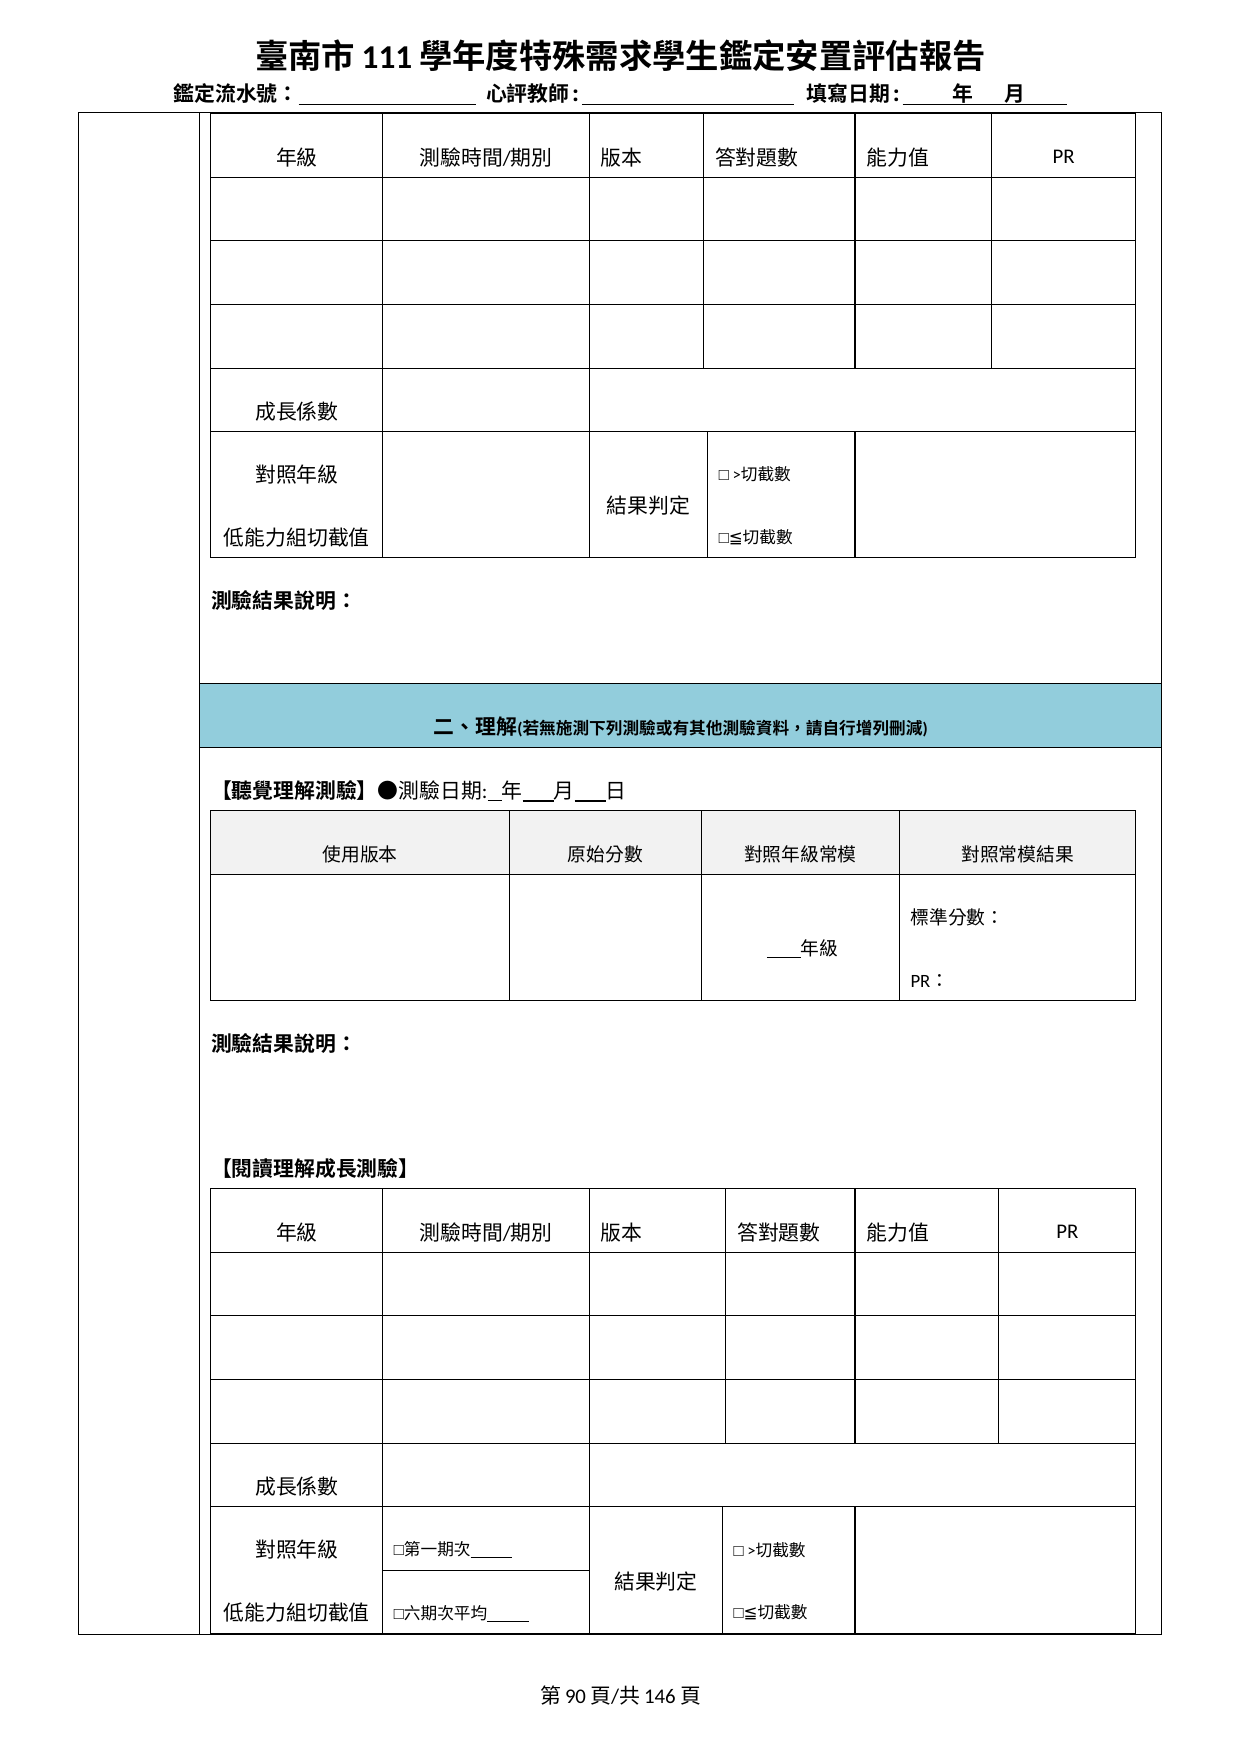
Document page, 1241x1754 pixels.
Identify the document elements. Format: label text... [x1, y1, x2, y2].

table_cell [590, 1316, 725, 1379]
table_header 版本 [590, 114, 703, 177]
table_cell 二、理解(若無施測下列測驗或有其他測驗資料，請自行增列刪減) [200, 684, 1161, 747]
table_header 能力值 [856, 114, 991, 177]
table_cell [383, 305, 589, 367]
table_header PR [999, 1189, 1135, 1252]
table_cell 成長係數 [211, 1444, 382, 1506]
table_cell 成長係數 [211, 369, 382, 431]
table_cell [726, 1316, 854, 1379]
table_cell [856, 1507, 1135, 1633]
table_cell [856, 305, 991, 367]
table_header 年級 [211, 1189, 382, 1252]
table_cell [590, 241, 703, 304]
table_cell [856, 1253, 998, 1315]
table_cell [856, 1316, 998, 1379]
table_cell [590, 1380, 725, 1442]
table_header 測驗時間/期別 [383, 114, 589, 177]
table_cell [211, 1316, 382, 1379]
table_header 能力值 [856, 1189, 998, 1252]
table_cell [726, 1380, 854, 1442]
table_cell [510, 875, 701, 1000]
table_cell [383, 369, 589, 431]
table_cell [383, 1253, 589, 1315]
table_header 使用版本 [211, 811, 509, 874]
table_cell [211, 1380, 382, 1442]
table_cell □ >切截數 □≦切截數 [708, 432, 854, 557]
table_cell [856, 432, 1135, 557]
table_header 原始分數 [510, 811, 701, 874]
table_cell [590, 305, 703, 367]
table_cell □六期次平均 [383, 1571, 589, 1633]
table_cell [590, 1253, 725, 1315]
table_cell [383, 432, 589, 557]
table_cell [704, 241, 854, 304]
table_cell [999, 1380, 1135, 1442]
table_header 測驗時間/期別 [383, 1189, 589, 1252]
table_cell □第一期次 [383, 1507, 589, 1569]
table_cell [704, 305, 854, 367]
table_cell [726, 1253, 854, 1315]
table_header 答對題數 [726, 1189, 854, 1252]
table_cell [856, 1380, 998, 1442]
table_cell [999, 1253, 1135, 1315]
table_cell 標準分數： PR： [900, 875, 1135, 1000]
table_header 對照年級常模 [702, 811, 899, 874]
table_cell [856, 178, 991, 240]
table_cell [383, 178, 589, 240]
table_cell 對照年級 低能力組切截值 [211, 432, 382, 557]
table_cell [856, 241, 991, 304]
table_cell [590, 369, 1135, 431]
table_cell [992, 305, 1135, 367]
table_cell [999, 1316, 1135, 1379]
table_cell [211, 241, 382, 304]
table_cell [383, 1380, 589, 1442]
table_header 答對題數 [704, 114, 854, 177]
table_cell [590, 178, 703, 240]
table_cell □ >切截數 □≦切截數 [723, 1507, 854, 1633]
table_cell [383, 1316, 589, 1379]
table_cell [383, 241, 589, 304]
table_cell [992, 178, 1135, 240]
table_cell 結果判定 [590, 1507, 722, 1633]
table_header 對照常模結果 [900, 811, 1135, 874]
table_cell [79, 113, 199, 1634]
table_header 年級 [211, 114, 382, 177]
table_header PR [992, 114, 1135, 177]
table_cell [704, 178, 854, 240]
table_cell [211, 875, 509, 1000]
table_cell [383, 1444, 589, 1506]
table_cell [211, 305, 382, 367]
table_cell [992, 241, 1135, 304]
table_cell [590, 1444, 1135, 1506]
table_cell 結果判定 [590, 432, 707, 557]
table_cell 對照年級 低能力組切截值 [211, 1507, 382, 1633]
table_header 版本 [590, 1189, 725, 1252]
table_cell 測驗結果說明： [200, 113, 1161, 683]
table_cell [211, 1253, 382, 1315]
table_cell [211, 178, 382, 240]
table_cell 年級 [702, 875, 899, 1000]
table_cell 【聽覺理解測驗】●測驗日期: 年 月 日 測驗結果說明： 【閱讀理解成長測驗】 [200, 748, 1161, 1634]
